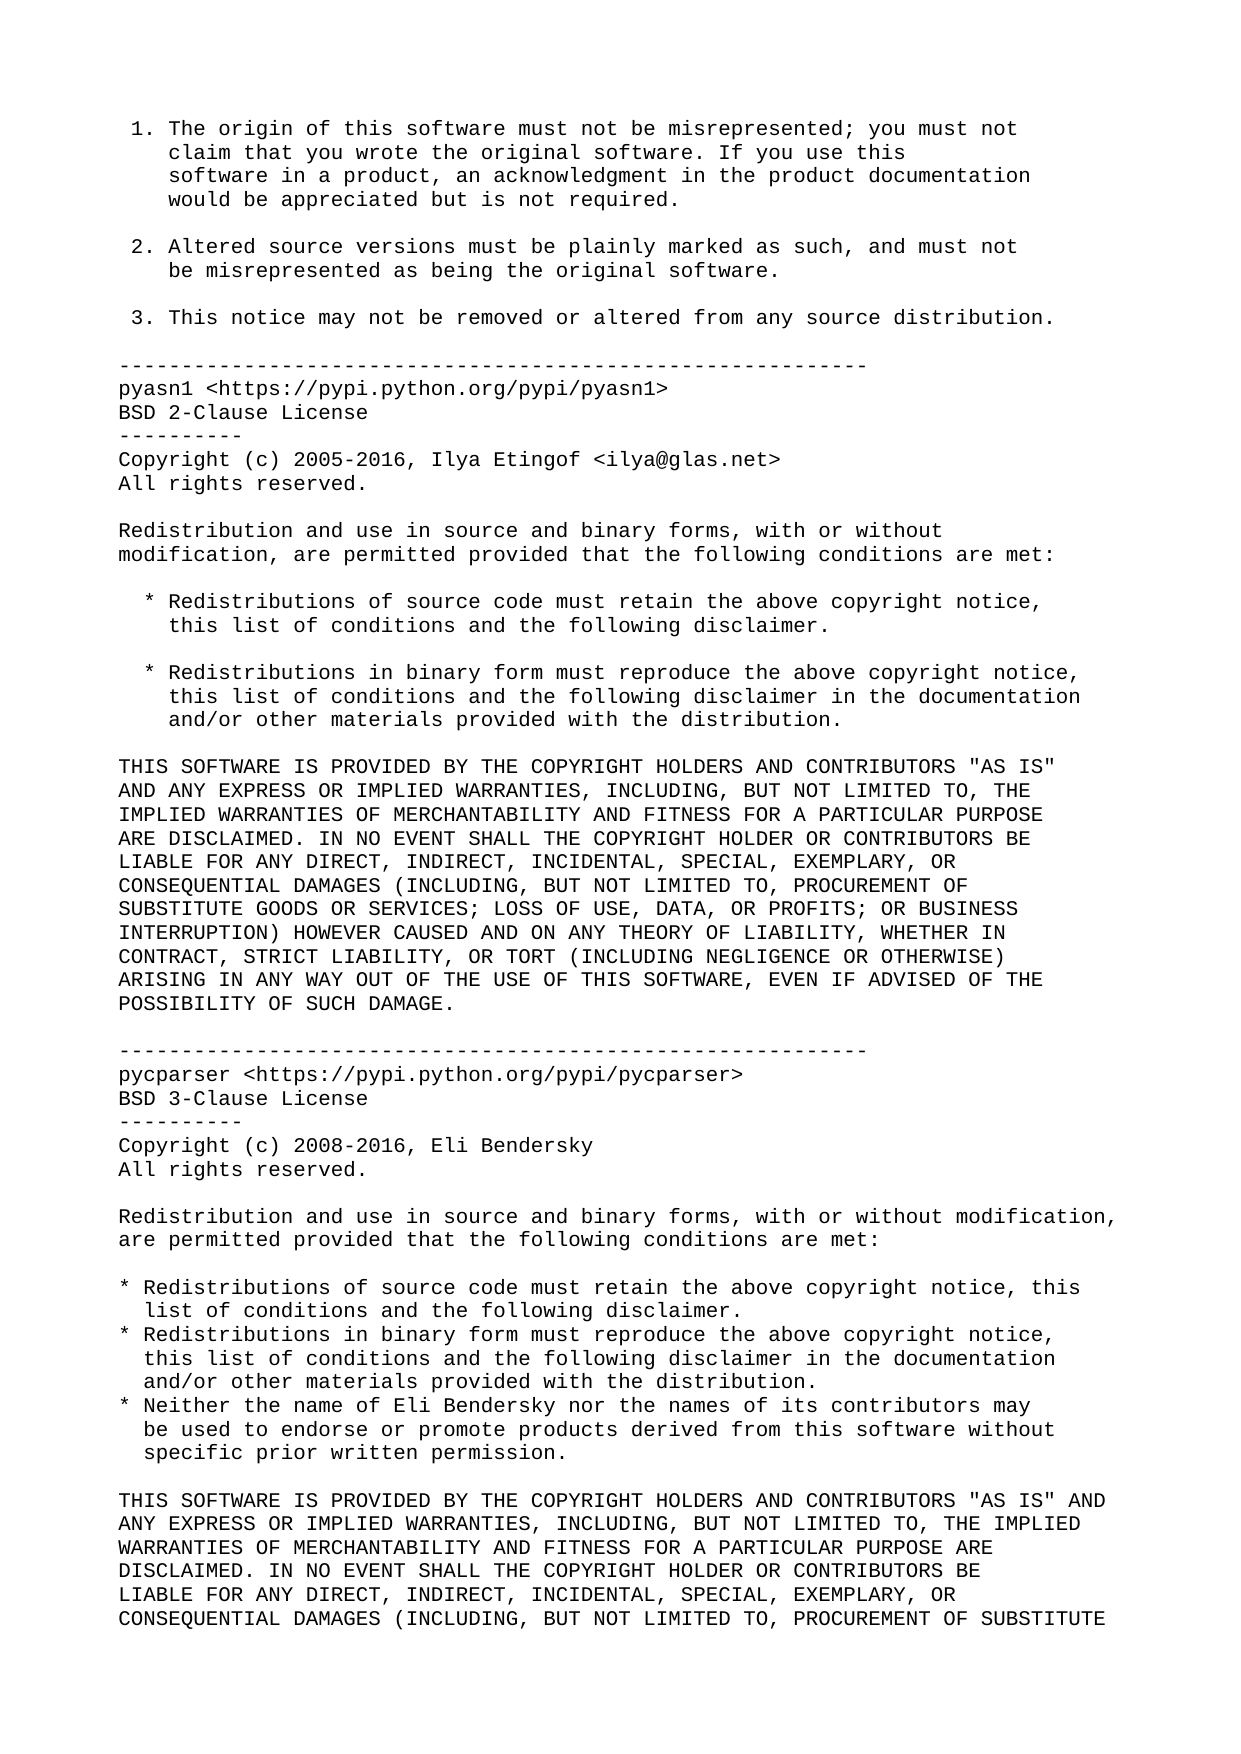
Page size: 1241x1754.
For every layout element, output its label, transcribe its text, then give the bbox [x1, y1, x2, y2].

text Redistribution and use in source and binary forms, with or without modification, [118, 1206, 1122, 1229]
text this list of conditions and the following disclaimer. [118, 615, 1122, 638]
text 2. Altered source versions must be plainly marked as such, and must not [118, 236, 1122, 260]
text All rights reserved. [118, 473, 1122, 496]
text be used to endorse or promote products derived from this software without [118, 1419, 1122, 1442]
text 3. This notice may not be removed or altered from any source distribution. [118, 307, 1122, 331]
text ---------- [118, 1111, 1122, 1135]
text CONSEQUENTIAL DAMAGES (INCLUDING, BUT NOT LIMITED TO, PROCUREMENT OF SUBSTITUTE [118, 1608, 1122, 1631]
text pycparser <https://pypi.python.org/pypi/pycparser> [118, 1064, 1122, 1088]
text ARISING IN ANY WAY OUT OF THE USE OF THIS SOFTWARE, EVEN IF ADVISED OF THE [118, 969, 1122, 993]
text INTERRUPTION) HOWEVER CAUSED AND ON ANY THEORY OF LIABILITY, WHETHER IN [118, 922, 1122, 946]
text software in a product, an acknowledgment in the product documentation [118, 165, 1122, 189]
text IMPLIED WARRANTIES OF MERCHANTABILITY AND FITNESS FOR A PARTICULAR PURPOSE [118, 804, 1122, 827]
text * Redistributions in binary form must reproduce the above copyright notice, [118, 1324, 1122, 1348]
text * Redistributions in binary form must reproduce the above copyright notice, [118, 662, 1122, 686]
text THIS SOFTWARE IS PROVIDED BY THE COPYRIGHT HOLDERS AND CONTRIBUTORS "AS IS" AND [118, 1489, 1122, 1513]
text SUBSTITUTE GOODS OR SERVICES; LOSS OF USE, DATA, OR PROFITS; OR BUSINESS [118, 898, 1122, 922]
text ------------------------------------------------------------ [118, 1040, 1122, 1064]
text and/or other materials provided with the distribution. [118, 709, 1122, 733]
text POSSIBILITY OF SUCH DAMAGE. [118, 993, 1122, 1017]
text Redistribution and use in source and binary forms, with or without [118, 520, 1122, 544]
text are permitted provided that the following conditions are met: [118, 1229, 1122, 1253]
text ARE DISCLAIMED. IN NO EVENT SHALL THE COPYRIGHT HOLDER OR CONTRIBUTORS BE [118, 827, 1122, 851]
text this list of conditions and the following disclaimer in the documentation [118, 686, 1122, 709]
text * Neither the name of Eli Bendersky nor the names of its contributors may [118, 1395, 1122, 1419]
text list of conditions and the following disclaimer. [118, 1300, 1122, 1324]
text WARRANTIES OF MERCHANTABILITY AND FITNESS FOR A PARTICULAR PURPOSE ARE [118, 1537, 1122, 1561]
text be misrepresented as being the original software. [118, 260, 1122, 284]
text AND ANY EXPRESS OR IMPLIED WARRANTIES, INCLUDING, BUT NOT LIMITED TO, THE [118, 780, 1122, 804]
text pyasn1 <https://pypi.python.org/pypi/pyasn1> [118, 378, 1122, 402]
text ANY EXPRESS OR IMPLIED WARRANTIES, INCLUDING, BUT NOT LIMITED TO, THE IMPLIED [118, 1513, 1122, 1537]
text claim that you wrote the original software. If you use this [118, 142, 1122, 165]
text specific prior written permission. [118, 1442, 1122, 1466]
text * Redistributions of source code must retain the above copyright notice, [118, 591, 1122, 615]
text Copyright (c) 2008-2016, Eli Bendersky [118, 1135, 1122, 1158]
text ---------- [118, 426, 1122, 449]
text LIABLE FOR ANY DIRECT, INDIRECT, INCIDENTAL, SPECIAL, EXEMPLARY, OR [118, 851, 1122, 875]
text THIS SOFTWARE IS PROVIDED BY THE COPYRIGHT HOLDERS AND CONTRIBUTORS "AS IS" [118, 757, 1122, 780]
text DISCLAIMED. IN NO EVENT SHALL THE COPYRIGHT HOLDER OR CONTRIBUTORS BE [118, 1561, 1122, 1584]
text ------------------------------------------------------------ [118, 354, 1122, 378]
text Copyright (c) 2005-2016, Ilya Etingof <ilya@glas.net> [118, 449, 1122, 473]
text modification, are permitted provided that the following conditions are met: [118, 544, 1122, 567]
text LIABLE FOR ANY DIRECT, INDIRECT, INCIDENTAL, SPECIAL, EXEMPLARY, OR [118, 1584, 1122, 1608]
text would be appreciated but is not required. [118, 189, 1122, 213]
text this list of conditions and the following disclaimer in the documentation [118, 1348, 1122, 1371]
text * Redistributions of source code must retain the above copyright notice, this [118, 1277, 1122, 1300]
text All rights reserved. [118, 1158, 1122, 1182]
text BSD 2-Clause License [118, 402, 1122, 426]
text BSD 3-Clause License [118, 1088, 1122, 1111]
text CONTRACT, STRICT LIABILITY, OR TORT (INCLUDING NEGLIGENCE OR OTHERWISE) [118, 946, 1122, 969]
text 1. The origin of this software must not be misrepresented; you must not [118, 118, 1122, 142]
text CONSEQUENTIAL DAMAGES (INCLUDING, BUT NOT LIMITED TO, PROCUREMENT OF [118, 875, 1122, 898]
text and/or other materials provided with the distribution. [118, 1371, 1122, 1395]
